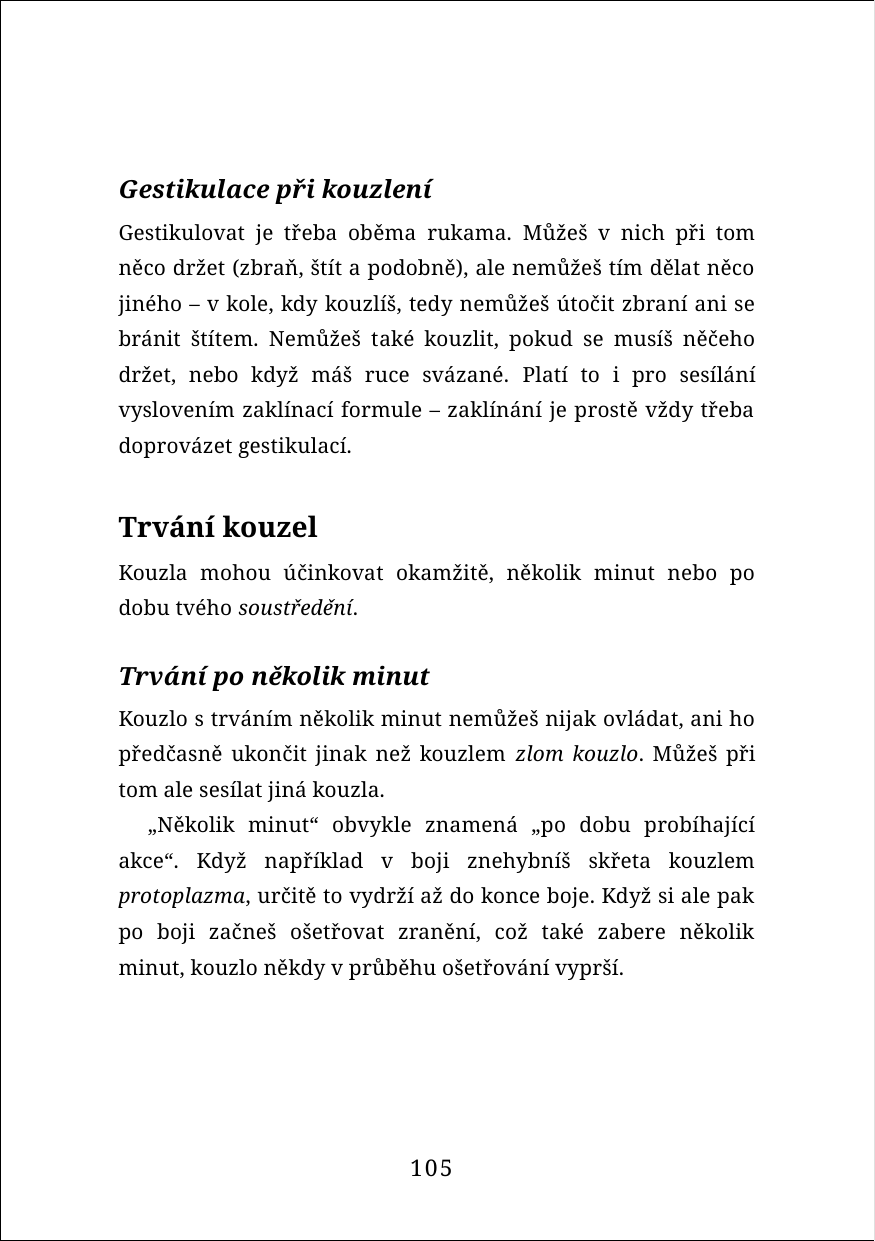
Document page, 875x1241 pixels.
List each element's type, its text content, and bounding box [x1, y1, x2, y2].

text Kouzlo s trváním několik minut nemůžeš nijak ovládat, ani ho předčasně ukončit jinak než kouzlem zlom kouzlo. Můžeš při tom ale sesílat jiná kouzla. „Několik minut“ obvykle znamená „po dobu probíhající akce“. Když například v boji znehybníš skřeta kouzlem protoplazma, určitě to vydrží až do konce boje. Když si ale pak po boji začneš ošetřovat zranění, což také zabere několik minut, kouzlo někdy v průběhu ošetřování vyprší. [118, 704, 756, 981]
subtitle Trvání po několik minut [118, 658, 756, 692]
text Gestikulovat je třeba oběma rukama. Můžeš v nich při tom něco držet (zbraň, štít a podobně), ale nemůžeš tím dělat něco jiného – v kole, kdy kouzlíš, tedy nemůžeš útočit zbraní ani se bránit štítem. Nemůžeš také kouzlit, pokud se musíš něčeho držet, nebo když máš ruce svázané. Platí to i pro sesílání vyslovením zaklínací formule – zaklínání je prostě vždy třeba doprovázet gestikulací. [118, 218, 756, 459]
text Kouzla mohou účinkovat okamžitě, několik minut nebo po dobu tvého soustředění. [118, 558, 756, 622]
subtitle Trvání kouzel [118, 508, 756, 546]
subtitle Gestikulace při kouzlení [118, 172, 756, 206]
